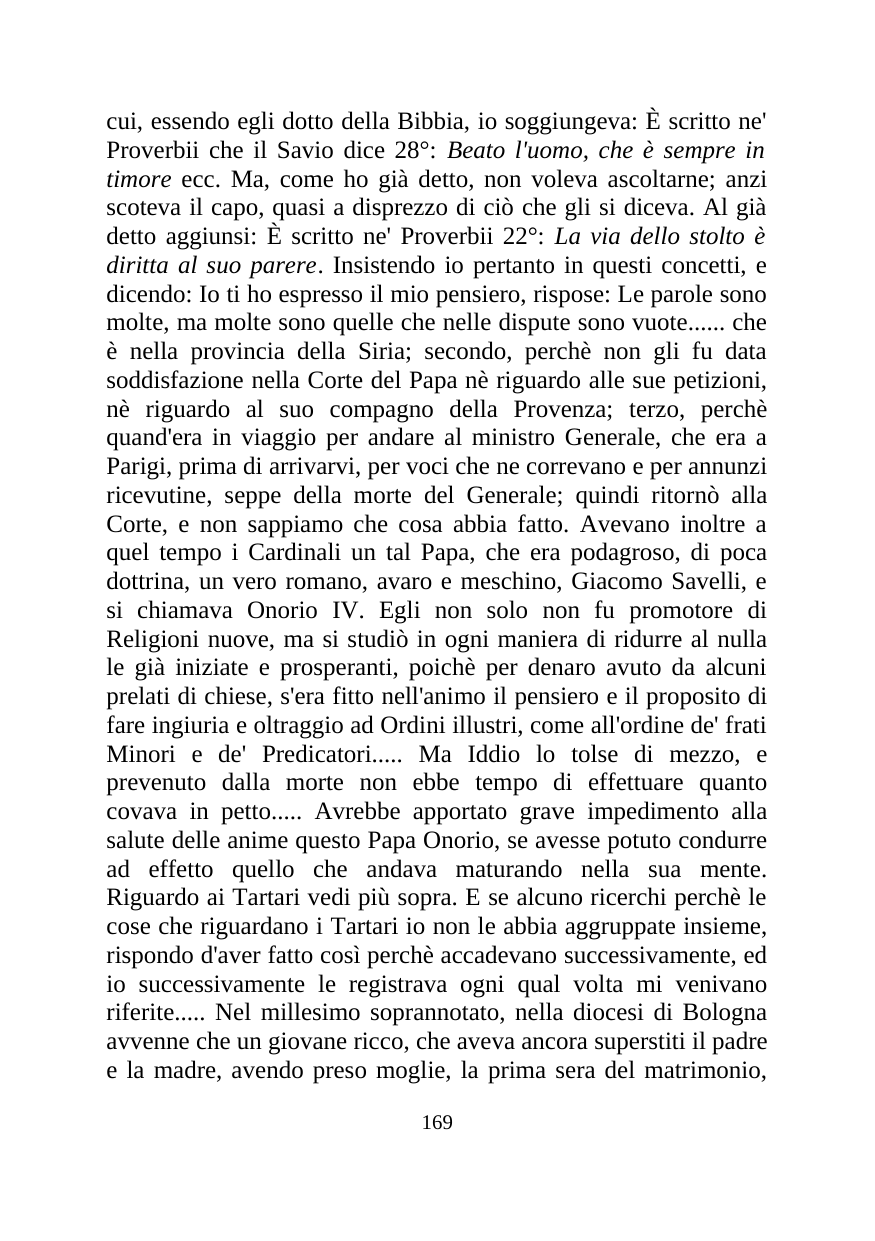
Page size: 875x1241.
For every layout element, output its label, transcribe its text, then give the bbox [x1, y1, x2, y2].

text cui, essendo egli dotto della Bibbia, io soggiungeva: È scritto ne' Proverbii che il Savio dice 28°: Beato l'uomo, che è sempre in timore ecc. Ma, come ho già detto, non voleva ascoltarne; anzi scoteva il capo, quasi a disprezzo di ciò che gli si diceva. Al già detto aggiunsi: È scritto ne' Proverbii 22°: La via dello stolto è diritta al suo parere. Insistendo io pertanto in questi concetti, e dicendo: Io ti ho espresso il mio pensiero, rispose: Le parole sono molte, ma molte sono quelle che nelle dispute sono vuote...... che è nella provincia della Siria; secondo, perchè non gli fu data soddisfazione nella Corte del Papa nè riguardo alle sue petizioni, nè riguardo al suo compagno della Provenza; terzo, perchè quand'era in viaggio per andare al ministro Generale, che era a Parigi, prima di arrivarvi, per voci che ne correvano e per annunzi ricevutine, seppe della morte del Generale; quindi ritornò alla Corte, e non sappiamo che cosa abbia fatto. Avevano inoltre a quel tempo i Cardinali un tal Papa, che era podagroso, di poca dottrina, un vero romano, avaro e meschino, Giacomo Savelli, e si chiamava Onorio IV. Egli non solo non fu promotore di Religioni nuove, ma si studiò in ogni maniera di ridurre al nulla le già iniziate e prosperanti, poichè per denaro avuto da alcuni prelati di chiese, s'era fitto nell'animo il pensiero e il proposito di fare ingiuria e oltraggio ad Ordini illustri, come all'ordine de' frati Minori e de' Predicatori..... Ma Iddio lo tolse di mezzo, e prevenuto dalla morte non ebbe tempo di effettuare quanto covava in petto..... Avrebbe apportato grave impedimento alla salute delle anime questo Papa Onorio, se avesse potuto condurre ad effetto quello che andava maturando nella sua mente. Riguardo ai Tartari vedi più sopra. E se alcuno ricerchi perchè le cose che riguardano i Tartari io non le abbia aggruppate insieme, rispondo d'aver fatto così perchè accadevano successivamente, ed io successivamente le registrava ogni qual volta mi venivano riferite..... Nel millesimo soprannotato, nella diocesi di Bologna avvenne che un giovane ricco, che aveva ancora superstiti il padre e la madre, avendo preso moglie, la prima sera del matrimonio, [106, 106, 768, 1084]
